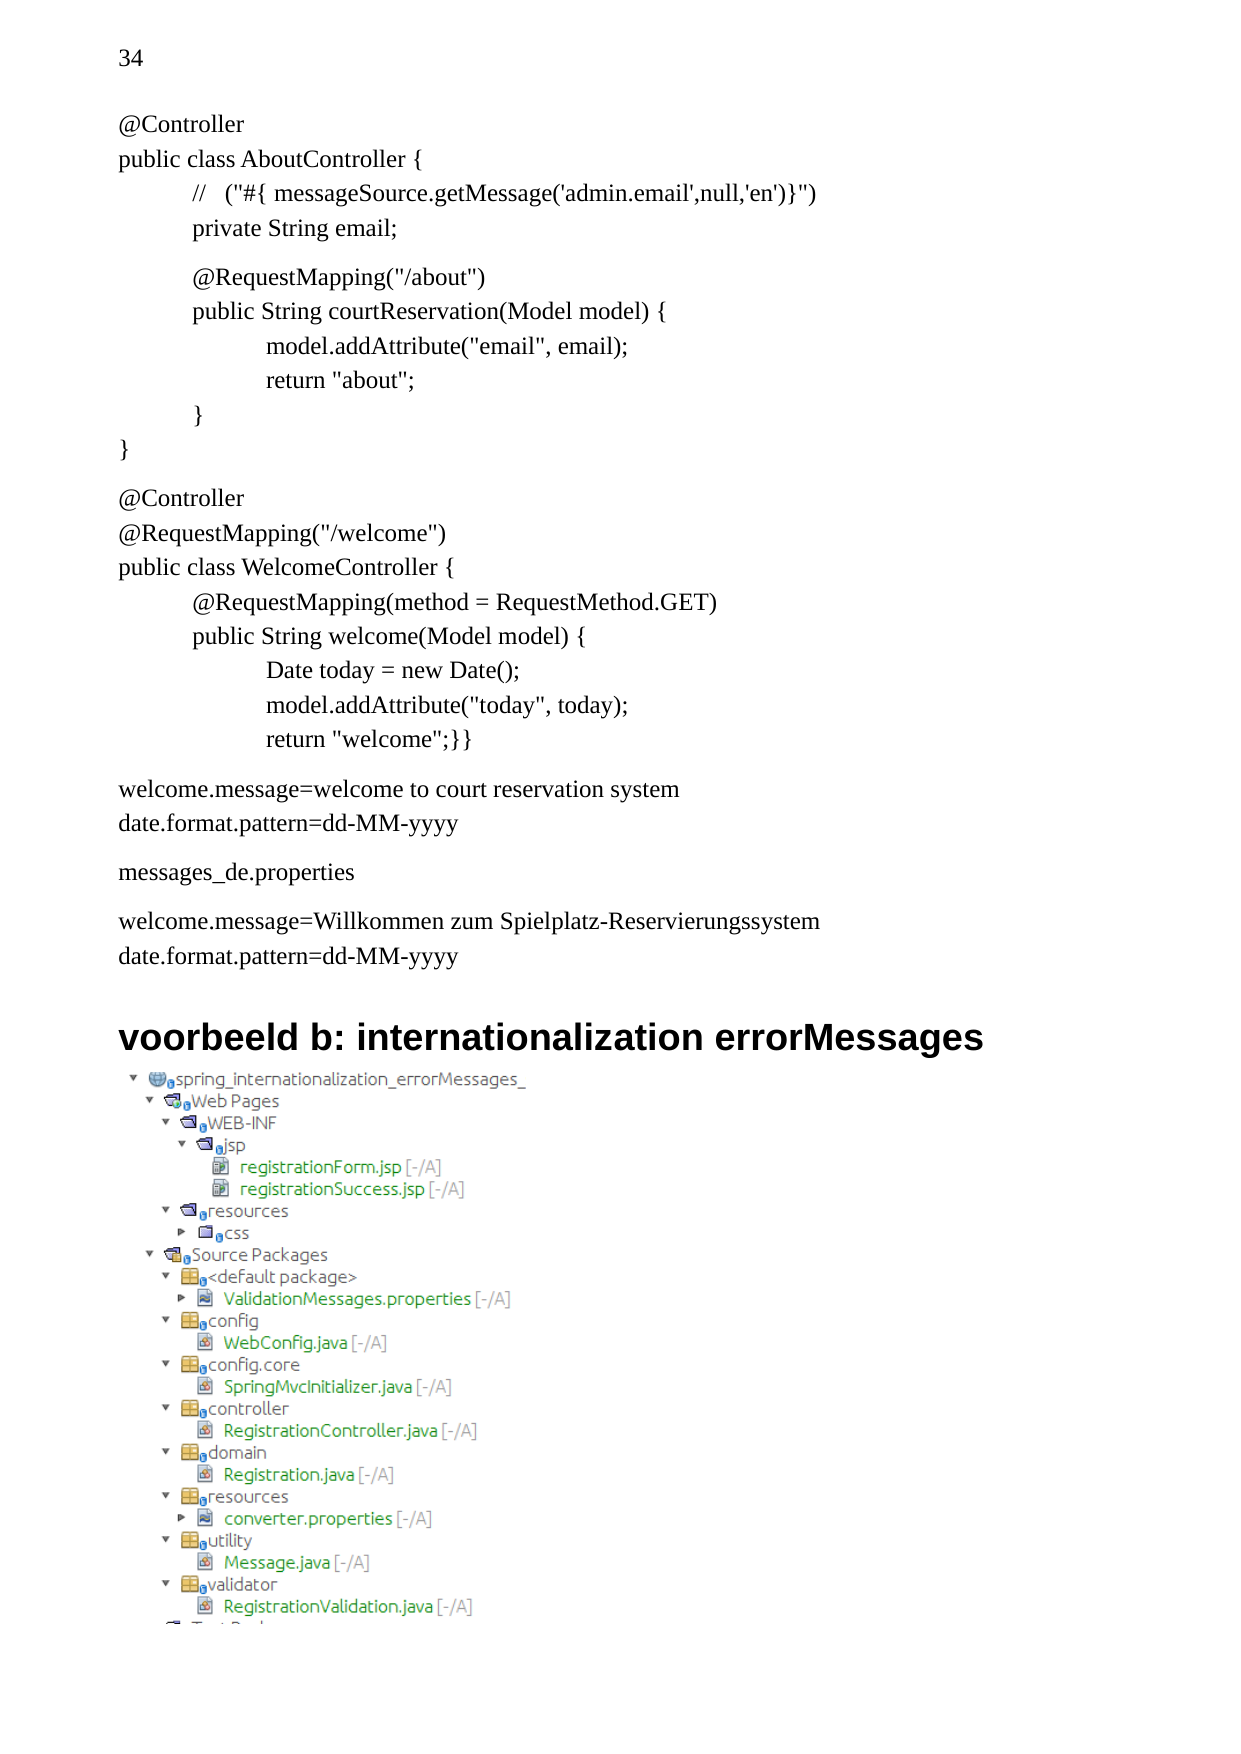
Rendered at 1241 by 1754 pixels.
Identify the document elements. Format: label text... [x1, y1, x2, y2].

text welcome.message=Willkommen zum Spielplatz-Reservierungssystem date.format.pattern=dd-MM-yyyy [118, 906, 1122, 969]
text welcome.message=welcome to court reservation system date.format.pattern=dd-MM-yyyy [118, 774, 1122, 837]
subtitle voorbeeld b: internationalization errorMessages [118, 1015, 1122, 1058]
text messages_de.properties [118, 857, 1122, 886]
text @RequestMapping("/about") public String courtReservation(Model model) { model.addAttribute("email", email); return "about"; } } [118, 262, 1122, 463]
text @Controller public class AboutController { // ("#{ messageSource.getMessage('admin.email',null,'en')}") private String email; [118, 109, 1122, 241]
picture [127, 1072, 154, 1624]
text @Controller @RequestMapping("/welcome") public class WelcomeController { @RequestMapping(method = RequestMethod.GET) public String welcome(Model model) { Date today = new Date(); model.addAttribute("today", today); return "welcome";}} [118, 483, 1122, 753]
